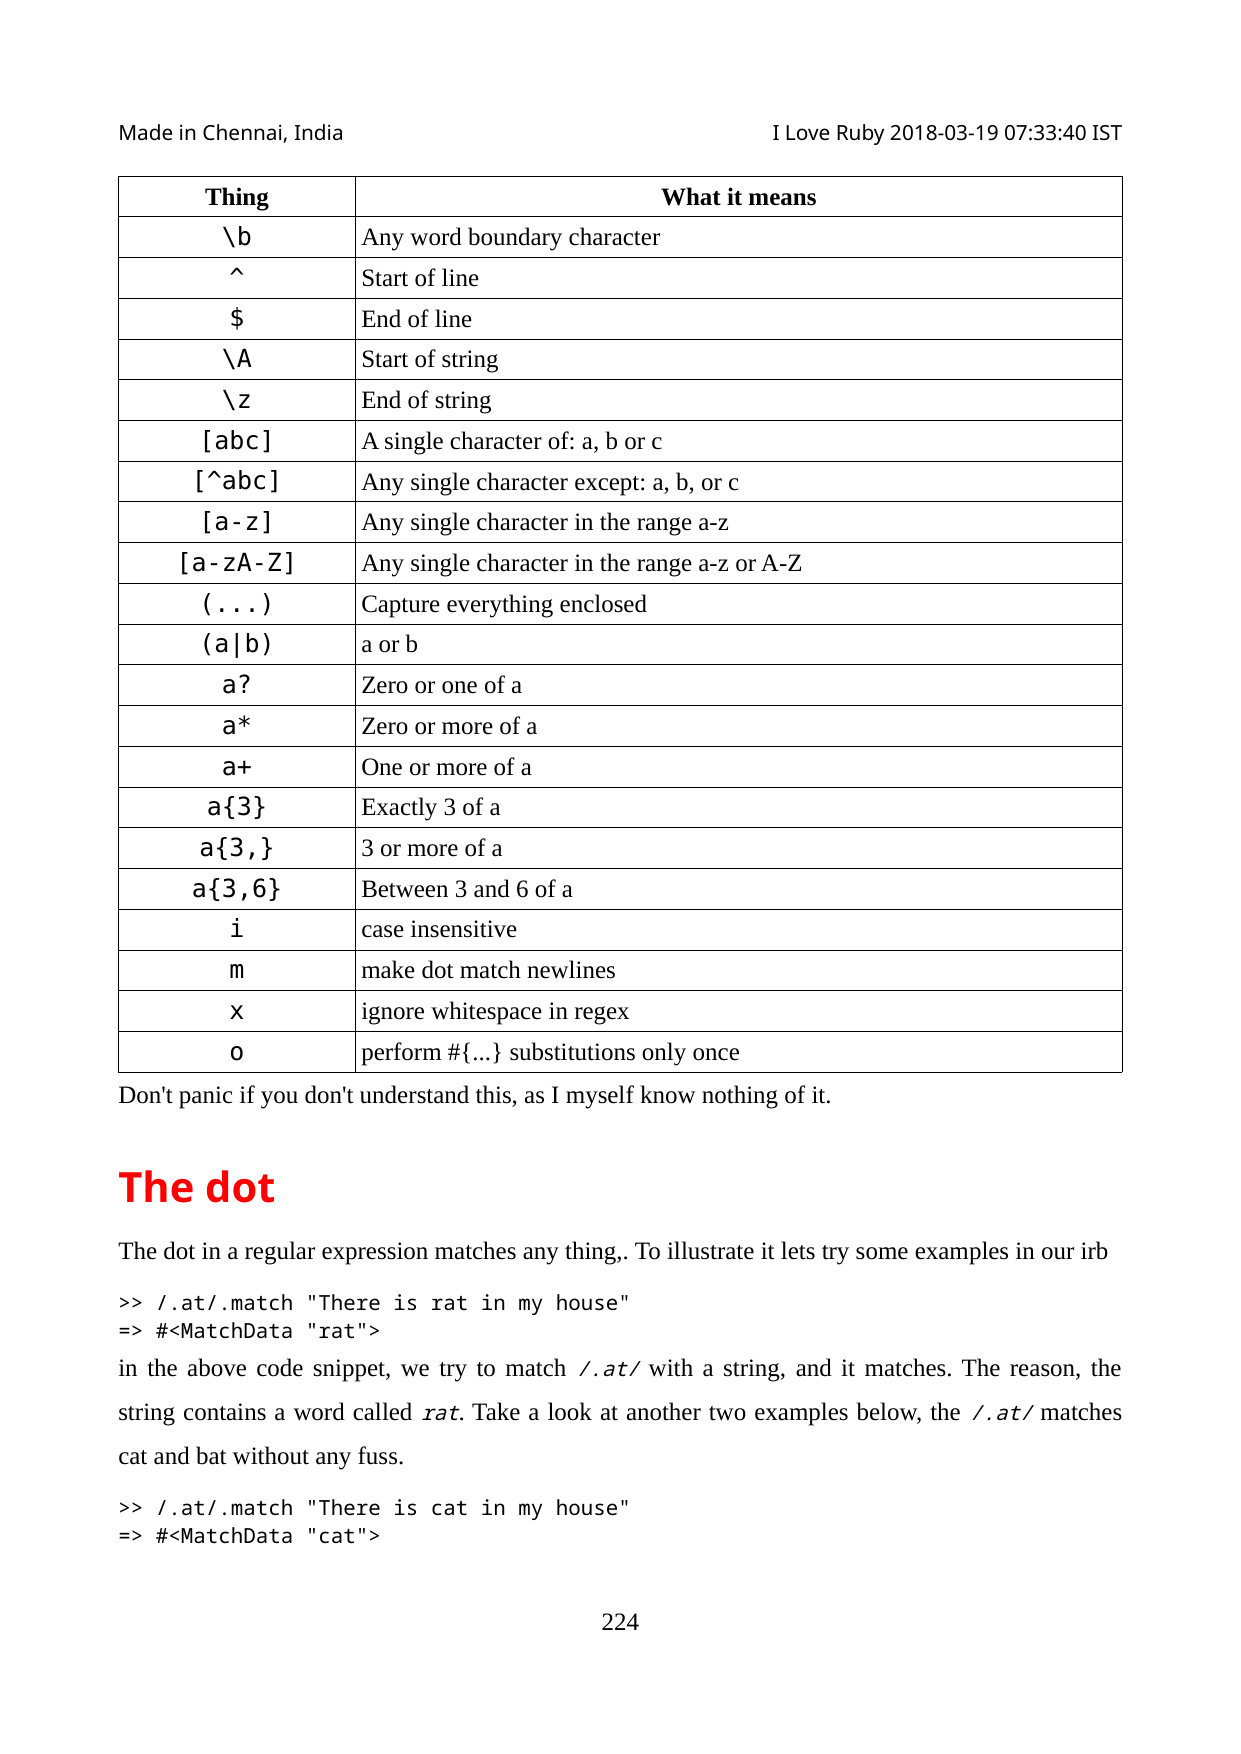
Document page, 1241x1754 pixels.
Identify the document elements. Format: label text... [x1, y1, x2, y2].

table_cell x [119, 991, 355, 1031]
table_cell (a|b) [119, 625, 355, 664]
table_cell Zero or one of a [356, 665, 1122, 705]
text The dot in a regular expression matches any thing,. To illustrate it lets try some examples in our irb [118, 1236, 1122, 1264]
text => #<MatchData "cat"> [118, 1522, 1122, 1550]
table_cell a? [119, 665, 355, 705]
table_cell Any word boundary character [356, 217, 1122, 257]
text >> /.at/.match "There is rat in my house" [118, 1288, 1122, 1316]
table_cell make dot match newlines [356, 951, 1122, 990]
table_cell ignore whitespace in regex [356, 991, 1122, 1031]
table_cell Start of string [356, 340, 1122, 379]
table_cell \b [119, 217, 355, 257]
table_cell Start of line [356, 258, 1122, 298]
table_cell a{3,} [119, 828, 355, 868]
text in the above code snippet, we try to match /.at/ with a string, and it matches. The reason, the string contains a word called rat. Take a look at another two examples below, the /.at/ matches cat and bat without any fuss. [118, 1353, 1122, 1470]
table_cell Between 3 and 6 of a [356, 869, 1122, 909]
table_cell Any single character except: a, b, or c [356, 462, 1122, 501]
table_cell case insensitive [356, 910, 1122, 949]
table_cell (...) [119, 584, 355, 624]
table_cell Capture everything enclosed [356, 584, 1122, 624]
table_cell a{3,6} [119, 869, 355, 909]
table_cell a{3} [119, 788, 355, 827]
table_header What it means [356, 177, 1122, 216]
table_cell ^ [119, 258, 355, 298]
text => #<MatchData "rat"> [118, 1316, 1122, 1344]
table_cell [abc] [119, 421, 355, 461]
table_cell Exactly 3 of a [356, 788, 1122, 827]
table_cell One or more of a [356, 747, 1122, 787]
table_cell Any single character in the range a-z [356, 502, 1122, 542]
text >> /.at/.match "There is cat in my house" [118, 1493, 1122, 1522]
table_cell m [119, 951, 355, 990]
subtitle The dot [118, 1158, 1122, 1214]
table_cell $ [119, 299, 355, 338]
table_cell o [119, 1032, 355, 1072]
table_cell Any single character in the range a-z or A-Z [356, 543, 1122, 583]
table_cell \z [119, 380, 355, 420]
table_cell i [119, 910, 355, 949]
table_cell [a-zA-Z] [119, 543, 355, 583]
table_cell perform #{...} substitutions only once [356, 1032, 1122, 1072]
text Don't panic if you don't understand this, as I myself know nothing of it. [118, 1081, 1122, 1109]
table_cell A single character of: a, b or c [356, 421, 1122, 461]
table_cell 3 or more of a [356, 828, 1122, 868]
table_cell Zero or more of a [356, 706, 1122, 746]
table_cell End of line [356, 299, 1122, 338]
table_cell a+ [119, 747, 355, 787]
table_cell End of string [356, 380, 1122, 420]
table_cell [^abc] [119, 462, 355, 501]
table_cell a* [119, 706, 355, 746]
table_cell \A [119, 340, 355, 379]
table_header Thing [119, 177, 355, 216]
table_cell [a-z] [119, 502, 355, 542]
table_cell a or b [356, 625, 1122, 664]
